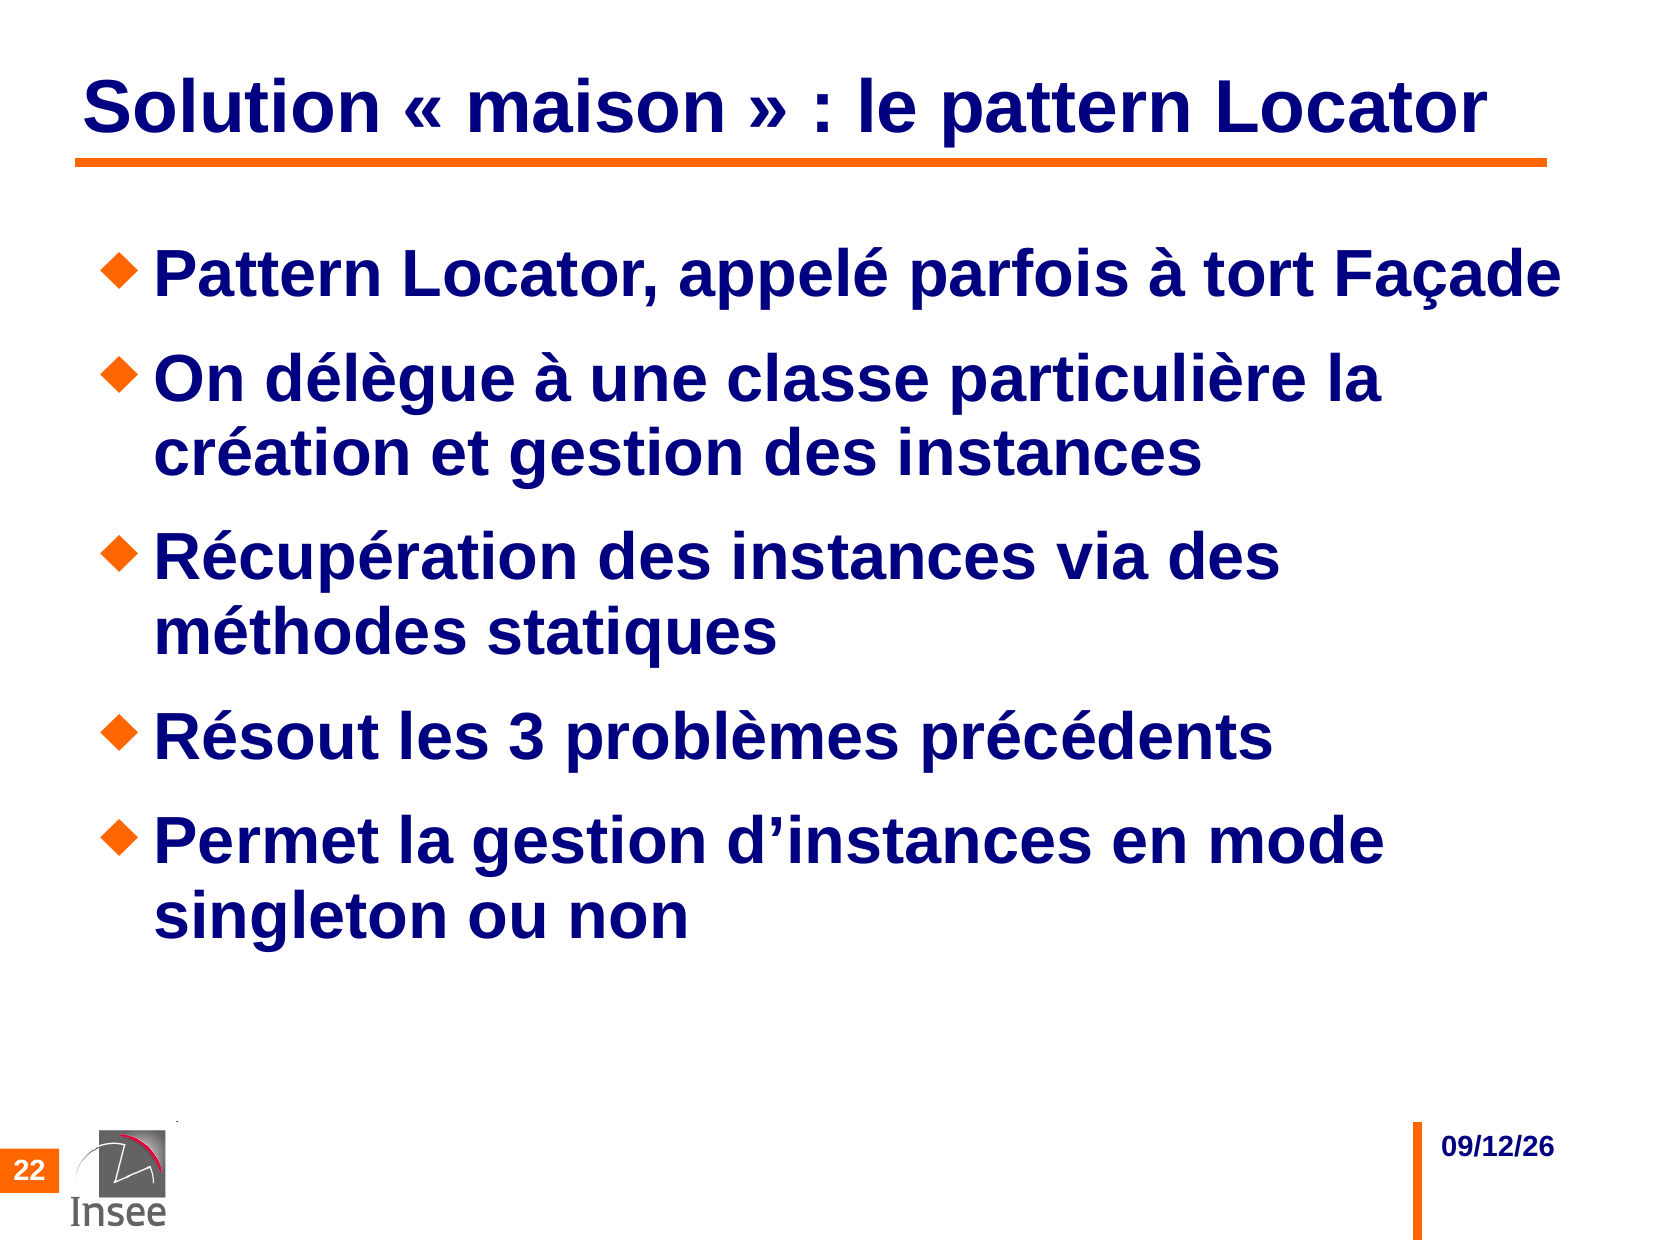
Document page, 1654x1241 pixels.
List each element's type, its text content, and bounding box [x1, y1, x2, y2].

title Solution « maison » : le pattern Locator [82, 49, 1619, 163]
picture [62, 1121, 178, 1241]
list Pattern Locator, appelé parfois à tort Façade On délègue à une classe particulière la création et gestion des instances Récupération des instances via des méthodes statiques Résout les 3 problèmes précédents Permet la gestion d’instances en mode singleton ou non [82, 236, 1571, 1052]
